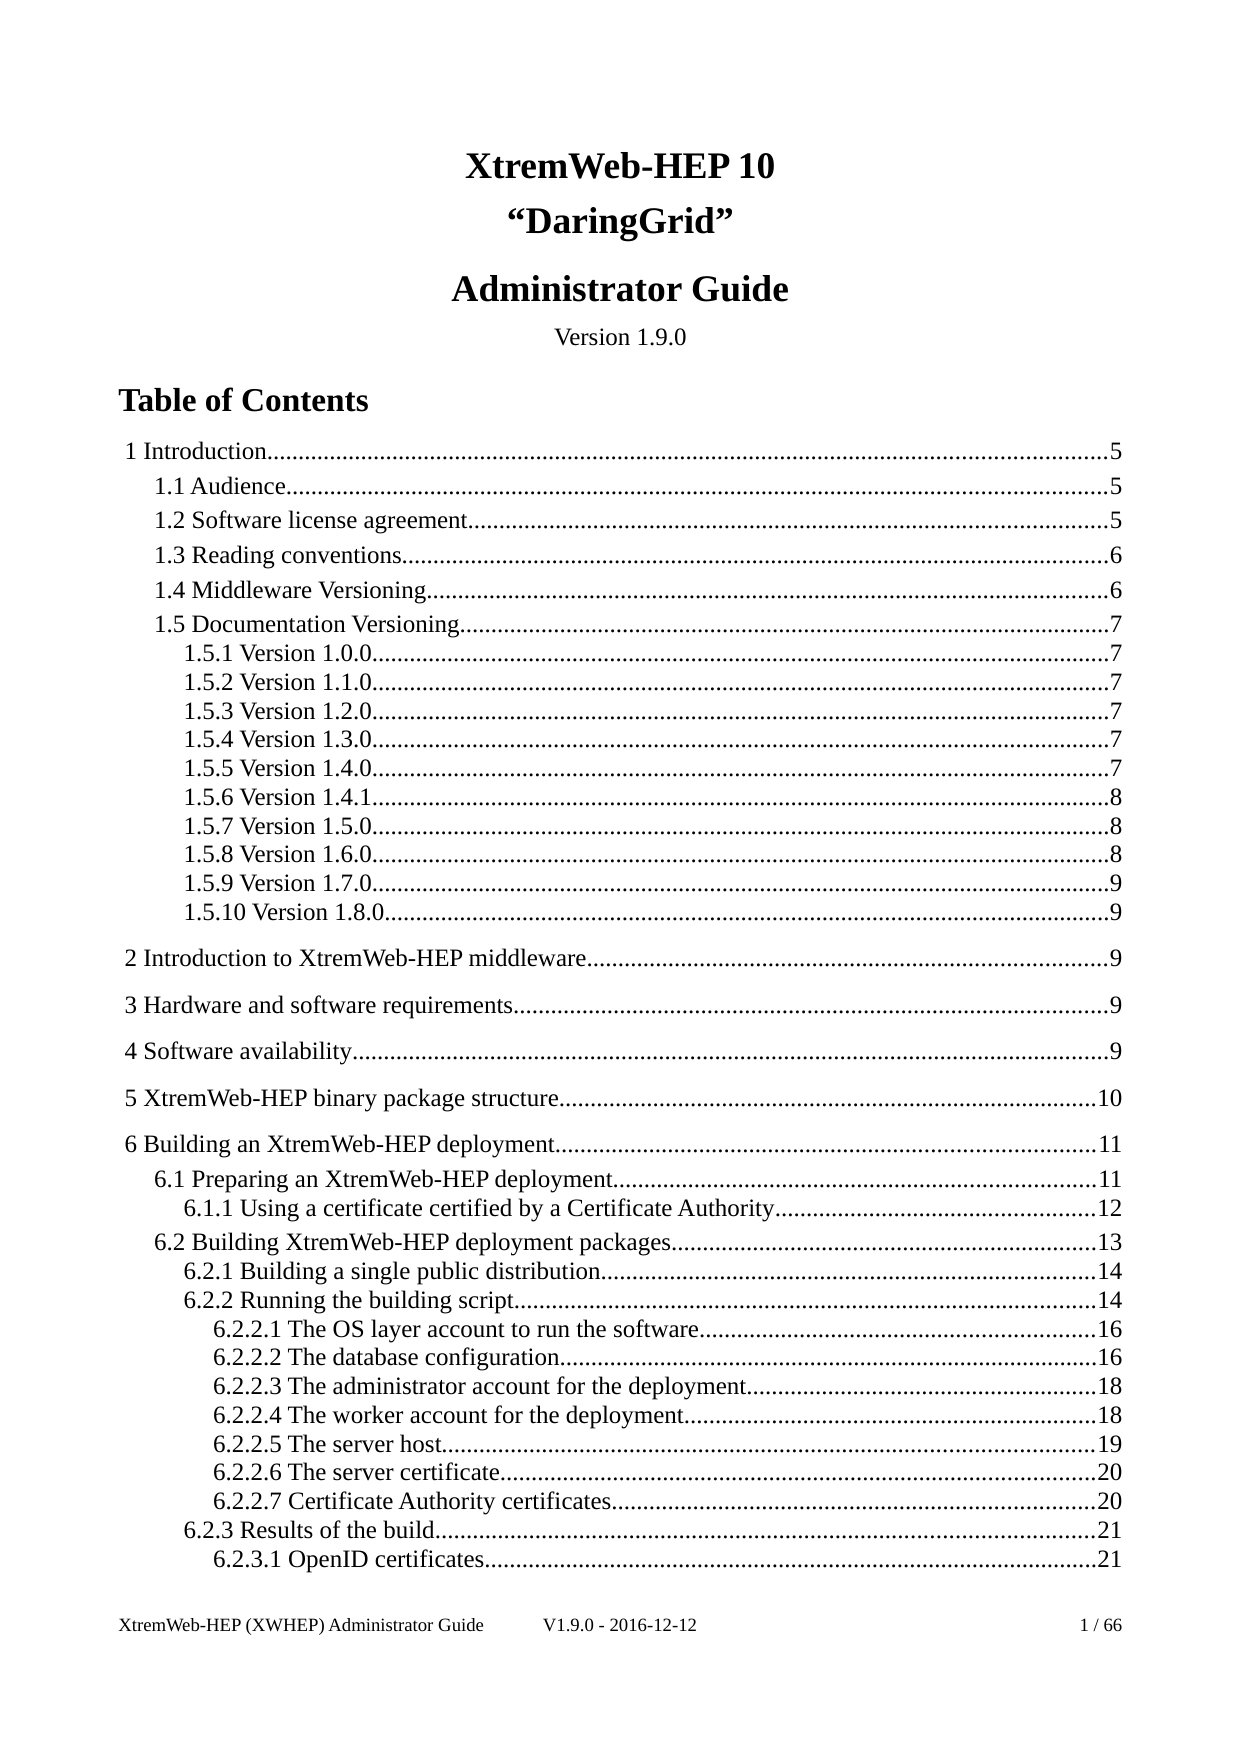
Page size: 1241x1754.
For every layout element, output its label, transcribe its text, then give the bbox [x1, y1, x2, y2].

text 6.2.2.5 The server host 19 [207, 1429, 1122, 1457]
subtitle XtremWeb-HEP 10 [118, 143, 1122, 186]
text 1.4 Middleware Versioning 6 [148, 575, 1122, 603]
text 1.5.7 Version 1.5.0 8 [177, 811, 1122, 839]
text 1 Introduction 5 [118, 436, 1122, 465]
text 4 Software availability 9 [118, 1036, 1122, 1065]
text 1.5.6 Version 1.4.1 8 [177, 782, 1122, 811]
text 5 XtremWeb-HEP binary package structure 10 [118, 1083, 1122, 1112]
text 6.2 Building XtremWeb-HEP deployment packages 13 [148, 1227, 1122, 1256]
text 1.1 Audience 5 [148, 471, 1122, 499]
text 6.2.2.6 The server certificate 20 [207, 1457, 1122, 1486]
text 6 Building an XtremWeb-HEP deployment 11 [118, 1129, 1122, 1158]
text 1.5.8 Version 1.6.0 8 [177, 839, 1122, 868]
text Version 1.9.0 [118, 322, 1122, 351]
text “DaringGrid” [118, 199, 1122, 242]
subtitle Table of Contents [118, 380, 1122, 418]
text 2 Introduction to XtremWeb-HEP middleware 9 [118, 943, 1122, 972]
text 1.5.9 Version 1.7.0 9 [177, 868, 1122, 897]
text 1.3 Reading conventions 6 [148, 540, 1122, 569]
text 1.5.2 Version 1.1.0 7 [177, 667, 1122, 696]
text 6.2.2.1 The OS layer account to run the software 16 [207, 1314, 1122, 1342]
text 6.2.2.2 The database configuration 16 [207, 1342, 1122, 1371]
text 1.5.1 Version 1.0.0 7 [177, 638, 1122, 667]
subtitle Administrator Guide [118, 267, 1122, 310]
text 1.2 Software license agreement 5 [148, 505, 1122, 534]
text 3 Hardware and software requirements 9 [118, 990, 1122, 1019]
text 6.2.2 Running the building script 14 [177, 1285, 1122, 1314]
text 6.1 Preparing an XtremWeb-HEP deployment 11 [148, 1164, 1122, 1193]
text 1.5.5 Version 1.4.0 7 [177, 753, 1122, 782]
text 1.5.10 Version 1.8.0 9 [177, 897, 1122, 926]
text 6.2.2.4 The worker account for the deployment 18 [207, 1400, 1122, 1429]
text 6.1.1 Using a certificate certified by a Certificate Authority 12 [177, 1193, 1122, 1221]
text 6.2.2.3 The administrator account for the deployment 18 [207, 1371, 1122, 1400]
text 6.2.3.1 OpenID certificates 21 [207, 1544, 1122, 1572]
text 6.2.1 Building a single public distribution 14 [177, 1256, 1122, 1285]
text 6.2.2.7 Certificate Authority certificates 20 [207, 1486, 1122, 1515]
text 6.2.3 Results of the build 21 [177, 1515, 1122, 1544]
text 1.5 Documentation Versioning 7 [148, 609, 1122, 638]
text 1.5.3 Version 1.2.0 7 [177, 696, 1122, 724]
text 1.5.4 Version 1.3.0 7 [177, 724, 1122, 753]
